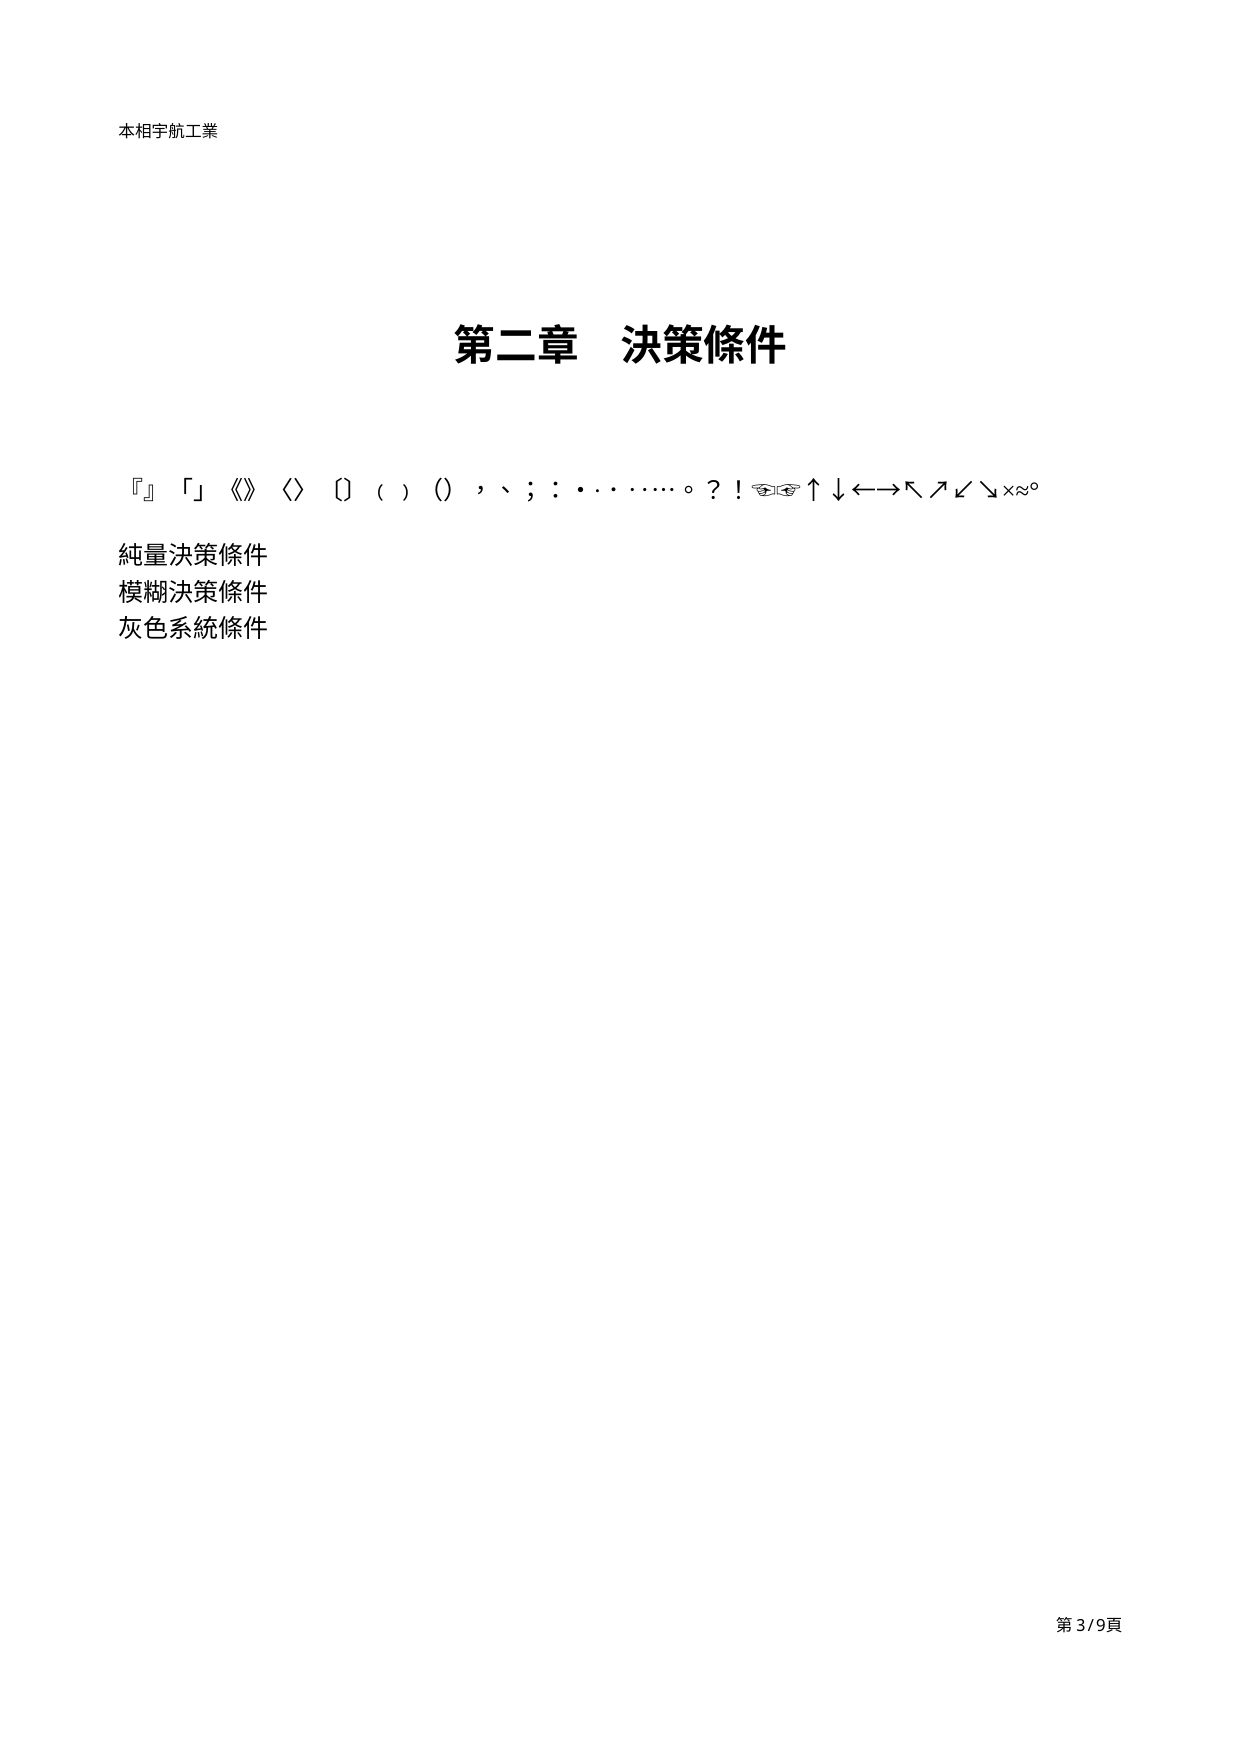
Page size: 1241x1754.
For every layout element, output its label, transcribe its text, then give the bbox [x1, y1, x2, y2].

subtitle 第二章 決策條件 [118, 312, 1122, 372]
text 模糊決策條件 [118, 572, 1122, 608]
text 灰色系統條件 [118, 608, 1122, 644]
text 『』「」《》〈〉〔〕﹙﹚（），、；：‧·．‥…。？！☜☞↑↓←→↖↗↙↘×≈° [118, 471, 1122, 507]
text 純量決策條件 [118, 536, 1122, 572]
